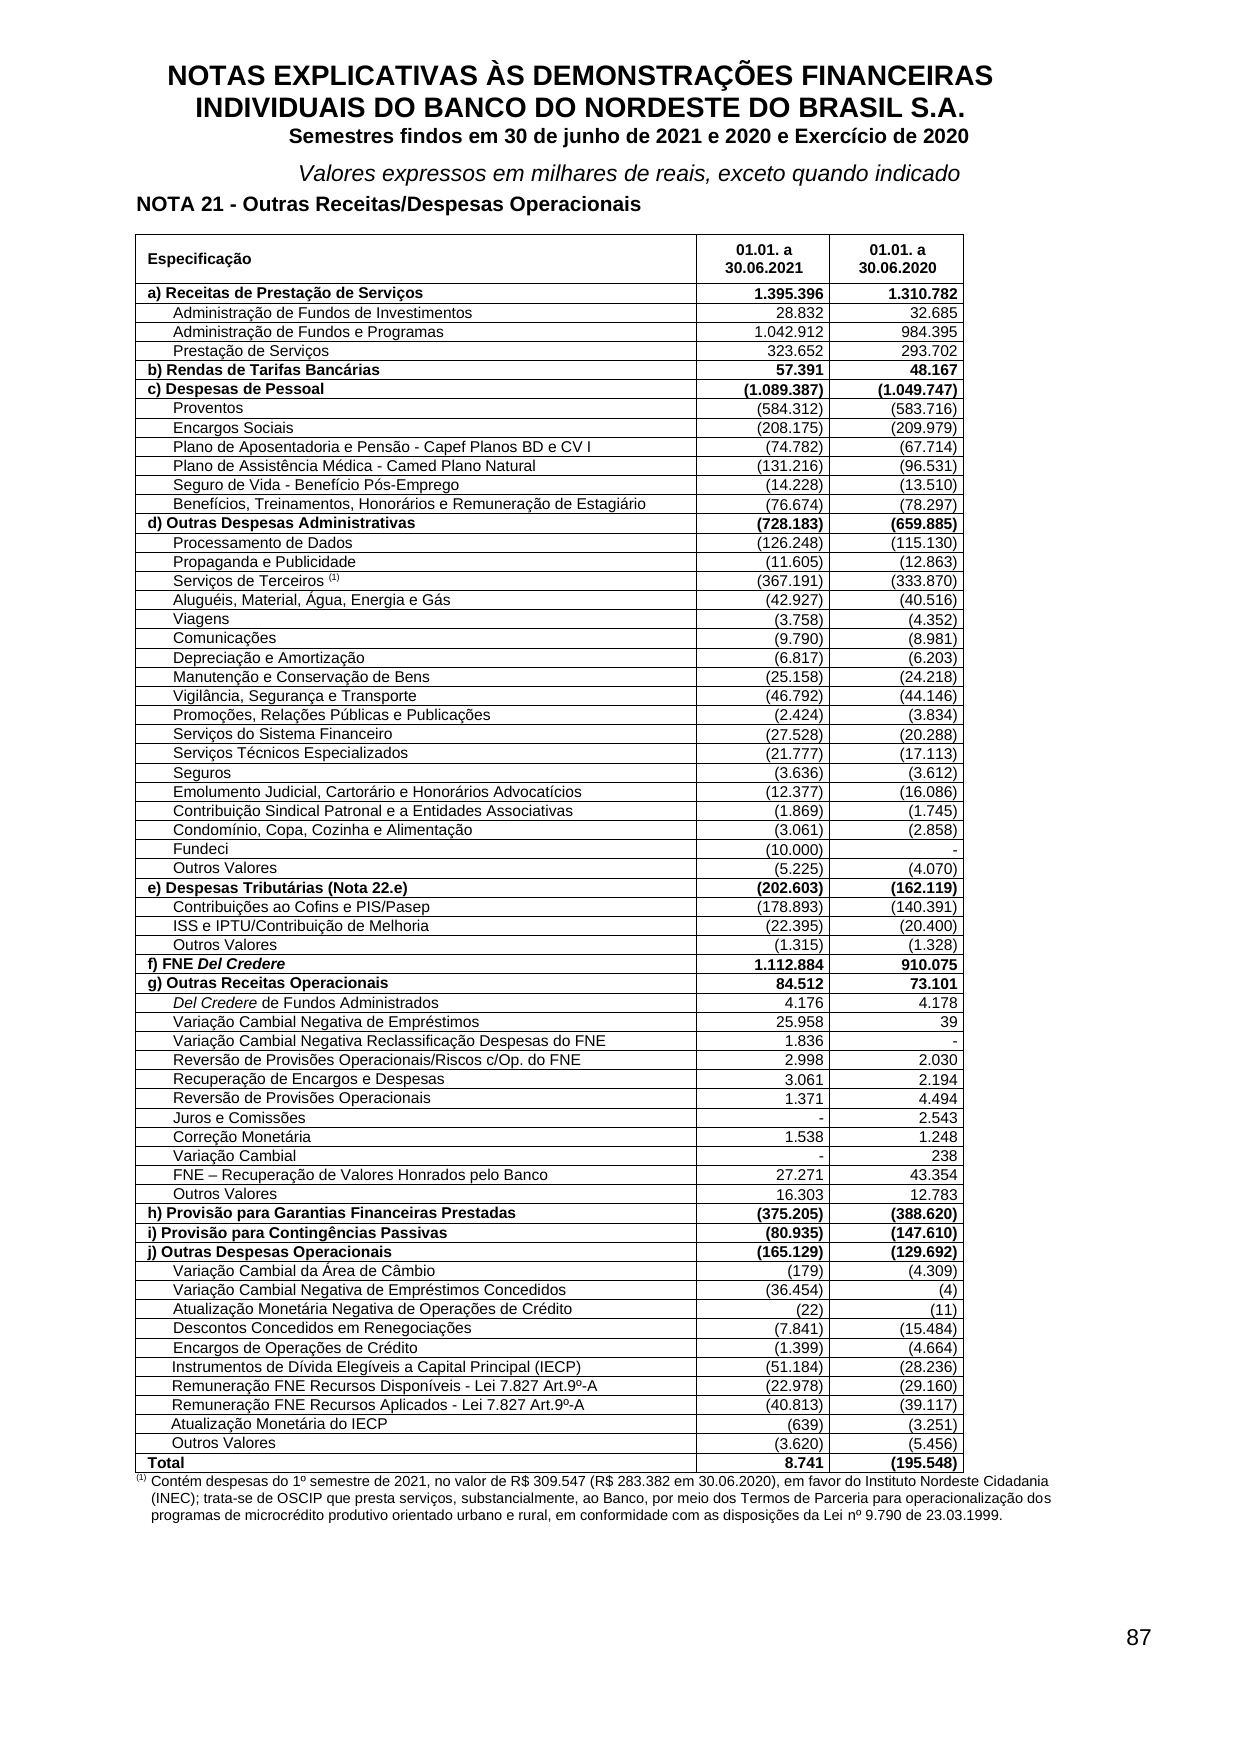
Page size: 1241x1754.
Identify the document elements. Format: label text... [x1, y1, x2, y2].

table_cell (4.664) [830, 1339, 963, 1357]
table_cell 1.310.782 [830, 284, 963, 302]
table_cell 84.512 [697, 974, 829, 992]
table_cell (131.216) [697, 457, 829, 475]
table_cell (178.893) [697, 898, 829, 916]
table_cell (27.528) [697, 725, 829, 743]
table_cell FNE – Recuperação de Valores Honrados pelo Banco [136, 1166, 696, 1184]
table_cell a) Receitas de Prestação de Serviços [136, 284, 696, 302]
table_cell (126.248) [697, 534, 829, 552]
table_cell Administração de Fundos e Programas [136, 323, 696, 341]
table_cell Variação Cambial [136, 1147, 696, 1165]
table_cell - [697, 1147, 829, 1165]
table_cell (388.620) [830, 1204, 963, 1222]
table_cell Variação Cambial Negativa de Empréstimos [136, 1013, 696, 1031]
table_cell (22.395) [697, 917, 829, 935]
table_cell Recuperação de Encargos e Despesas [136, 1070, 696, 1088]
table_cell (12.863) [830, 553, 963, 571]
table_cell Del Credere de Fundos Administrados [136, 994, 696, 1012]
table_cell (67.714) [830, 438, 963, 456]
table_cell (46.792) [697, 687, 829, 705]
table_cell 2.543 [830, 1109, 963, 1127]
table_cell Emolumento Judicial, Cartorário e Honorários Advocatícios [136, 783, 696, 801]
table_cell (3.061) [697, 821, 829, 839]
table_cell (195.548) [830, 1454, 963, 1472]
table_cell Encargos de Operações de Crédito [136, 1339, 696, 1357]
table_cell (179) [697, 1262, 829, 1280]
table_cell 1.371 [697, 1089, 829, 1107]
table_cell Serviços do Sistema Financeiro [136, 725, 696, 743]
table_cell (3.612) [830, 764, 963, 782]
table_cell (22.978) [697, 1377, 829, 1395]
table_cell (5.225) [697, 859, 829, 877]
table_cell 73.101 [830, 974, 963, 992]
table_cell i) Provisão para Contingências Passivas [136, 1224, 696, 1242]
table_cell 27.271 [697, 1166, 829, 1184]
table_cell (367.191) [697, 572, 829, 590]
table_cell 2.998 [697, 1051, 829, 1069]
table_cell (20.288) [830, 725, 963, 743]
table_cell Correção Monetária [136, 1128, 696, 1146]
table_cell Aluguéis, Material, Água, Energia e Gás [136, 591, 696, 609]
table_cell Administração de Fundos de Investimentos [136, 304, 696, 322]
table_cell 2.194 [830, 1070, 963, 1088]
table_cell 238 [830, 1147, 963, 1165]
table_cell (9.790) [697, 629, 829, 647]
table_cell Encargos Sociais [136, 419, 696, 437]
table_cell 8.741 [697, 1454, 829, 1472]
table_cell (3.758) [697, 610, 829, 628]
table_cell (17.113) [830, 744, 963, 762]
table_cell Vigilância, Segurança e Transporte [136, 687, 696, 705]
table_cell 39 [830, 1013, 963, 1031]
table_cell (208.175) [697, 419, 829, 437]
table_cell Propaganda e Publicidade [136, 553, 696, 571]
table_cell (22) [697, 1300, 829, 1318]
table_cell 1.538 [697, 1128, 829, 1146]
table_cell Contribuição Sindical Patronal e a Entidades Associativas [136, 802, 696, 820]
table_cell (20.400) [830, 917, 963, 935]
table_cell Viagens [136, 610, 696, 628]
table_cell (51.184) [697, 1358, 829, 1376]
table_cell (39.117) [830, 1396, 963, 1414]
table_cell Outros Valores [136, 859, 696, 877]
table_cell 1.395.396 [697, 284, 829, 302]
table_cell - [830, 840, 963, 858]
table_cell (584.312) [697, 399, 829, 417]
table_cell Plano de Aposentadoria e Pensão - Capef Planos BD e CV I [136, 438, 696, 456]
list Contém despesas do 1º semestre de 2021, no valor de R$ 309.547 (R$ 283.382 em 30.06.2020), em favor do Instituto Nordeste Cidadania (INEC); trata-se de OSCIP que presta serviços, substancialmente, ao Banco, por meio dos Termos de Parceria para operacionalização dos programas de microcrédito produtivo orientado urbano e rural, em conformidade com as disposições da Lei nº 9.790 de 23.03.1999. [136, 1473, 1051, 1523]
table_cell 2.030 [830, 1051, 963, 1069]
table_cell Variação Cambial Negativa Reclassificação Despesas do FNE [136, 1032, 696, 1050]
table_cell 1.836 [697, 1032, 829, 1050]
table_cell (659.885) [830, 514, 963, 532]
table_cell (7.841) [697, 1319, 829, 1337]
table_cell Descontos Concedidos em Renegociações [136, 1319, 696, 1337]
table_cell (80.935) [697, 1224, 829, 1242]
table_cell (12.377) [697, 783, 829, 801]
table_cell Atualização Monetária Negativa de Operações de Crédito [136, 1300, 696, 1318]
table_cell 57.391 [697, 361, 829, 379]
table_cell (4.309) [830, 1262, 963, 1280]
table_cell (36.454) [697, 1281, 829, 1299]
table_cell (25.158) [697, 668, 829, 686]
table_cell (1.049.747) [830, 380, 963, 398]
table_cell Fundeci [136, 840, 696, 858]
table_cell 1.042.912 [697, 323, 829, 341]
table_cell 4.178 [830, 994, 963, 1012]
table_cell (1.869) [697, 802, 829, 820]
table_cell (140.391) [830, 898, 963, 916]
table_cell (28.236) [830, 1358, 963, 1376]
table_cell Outros Valores [136, 1434, 696, 1452]
table_cell 984.395 [830, 323, 963, 341]
table_cell (11) [830, 1300, 963, 1318]
table_cell Reversão de Provisões Operacionais [136, 1089, 696, 1107]
table_header Especificação [136, 235, 696, 283]
table_cell Outros Valores [136, 936, 696, 954]
table_header 01.01. a 30.06.2020 [830, 235, 963, 283]
table_header 01.01. a 30.06.2021 [697, 235, 829, 283]
table_cell (639) [697, 1415, 829, 1433]
table_cell b) Rendas de Tarifas Bancárias [136, 361, 696, 379]
table_cell 32.685 [830, 304, 963, 322]
table_cell (16.086) [830, 783, 963, 801]
table_cell d) Outras Despesas Administrativas [136, 514, 696, 532]
table_cell 910.075 [830, 955, 963, 973]
table_cell (375.205) [697, 1204, 829, 1222]
table_cell 12.783 [830, 1185, 963, 1203]
table_cell (11.605) [697, 553, 829, 571]
table_cell (3.251) [830, 1415, 963, 1433]
table_cell 4.176 [697, 994, 829, 1012]
table_cell (6.203) [830, 649, 963, 667]
table_cell Variação Cambial da Área de Câmbio [136, 1262, 696, 1280]
table_cell (40.813) [697, 1396, 829, 1414]
table_cell Total [136, 1454, 696, 1472]
table_cell Depreciação e Amortização [136, 649, 696, 667]
table_cell Seguros [136, 764, 696, 782]
table_cell Proventos [136, 399, 696, 417]
table_cell (1.315) [697, 936, 829, 954]
table_cell 16.303 [697, 1185, 829, 1203]
table_cell (583.716) [830, 399, 963, 417]
table_cell (1.399) [697, 1339, 829, 1357]
table_cell (40.516) [830, 591, 963, 609]
table_cell Instrumentos de Dívida Elegíveis a Capital Principal (IECP) [136, 1358, 696, 1376]
table_cell 1.248 [830, 1128, 963, 1146]
table_cell (165.129) [697, 1243, 829, 1261]
table_cell (3.620) [697, 1434, 829, 1452]
table_cell 4.494 [830, 1089, 963, 1107]
table_cell Comunicações [136, 629, 696, 647]
table_cell (14.228) [697, 476, 829, 494]
table_cell Atualização Monetária do IECP [136, 1415, 696, 1433]
table_cell Variação Cambial Negativa de Empréstimos Concedidos [136, 1281, 696, 1299]
table_cell (10.000) [697, 840, 829, 858]
table_cell (2.424) [697, 706, 829, 724]
table_cell (333.870) [830, 572, 963, 590]
table_cell j) Outras Despesas Operacionais [136, 1243, 696, 1261]
table_cell Remuneração FNE Recursos Aplicados - Lei 7.827 Art.9º-A [136, 1396, 696, 1414]
table_cell Juros e Comissões [136, 1109, 696, 1127]
table_cell (29.160) [830, 1377, 963, 1395]
table_cell (24.218) [830, 668, 963, 686]
table_cell (96.531) [830, 457, 963, 475]
table_cell Condomínio, Copa, Cozinha e Alimentação [136, 821, 696, 839]
table_cell (1.089.387) [697, 380, 829, 398]
table_cell (2.858) [830, 821, 963, 839]
table_cell (44.146) [830, 687, 963, 705]
table_cell (1.745) [830, 802, 963, 820]
table_cell (5.456) [830, 1434, 963, 1452]
text NOTA 21 - Outras Receitas/Despesas Operacionais [136, 192, 1152, 216]
table_cell (76.674) [697, 495, 829, 513]
table_cell (78.297) [830, 495, 963, 513]
table_cell Prestação de Serviços [136, 342, 696, 360]
table_cell Seguro de Vida - Benefício Pós-Emprego [136, 476, 696, 494]
table_cell (4.352) [830, 610, 963, 628]
table_cell 25.958 [697, 1013, 829, 1031]
table_cell (728.183) [697, 514, 829, 532]
table_cell (209.979) [830, 419, 963, 437]
table_cell Outros Valores [136, 1185, 696, 1203]
table_cell (115.130) [830, 534, 963, 552]
table_cell c) Despesas de Pessoal [136, 380, 696, 398]
table_cell (21.777) [697, 744, 829, 762]
table_cell - [830, 1032, 963, 1050]
table_cell (162.119) [830, 879, 963, 897]
table_cell Promoções, Relações Públicas e Publicações [136, 706, 696, 724]
table_cell (4.070) [830, 859, 963, 877]
table_cell 28.832 [697, 304, 829, 322]
table_cell ISS e IPTU/Contribuição de Melhoria [136, 917, 696, 935]
table_cell (3.636) [697, 764, 829, 782]
table_cell f) FNE Del Credere [136, 955, 696, 973]
table_cell - [697, 1109, 829, 1127]
table_cell (202.603) [697, 879, 829, 897]
table_cell (129.692) [830, 1243, 963, 1261]
table_cell Serviços de Terceiros (1) [136, 572, 696, 590]
table_cell Reversão de Provisões Operacionais/Riscos c/Op. do FNE [136, 1051, 696, 1069]
table_cell Remuneração FNE Recursos Disponíveis - Lei 7.827 Art.9º-A [136, 1377, 696, 1395]
table_cell e) Despesas Tributárias (Nota 22.e) [136, 879, 696, 897]
table_cell 323.652 [697, 342, 829, 360]
table_cell Contribuições ao Cofins e PIS/Pasep [136, 898, 696, 916]
table_cell (13.510) [830, 476, 963, 494]
table_cell h) Provisão para Garantias Financeiras Prestadas [136, 1204, 696, 1222]
table_cell Benefícios, Treinamentos, Honorários e Remuneração de Estagiário [136, 495, 696, 513]
table_cell (4) [830, 1281, 963, 1299]
table_cell Manutenção e Conservação de Bens [136, 668, 696, 686]
table_cell (8.981) [830, 629, 963, 647]
table_cell 48.167 [830, 361, 963, 379]
table_cell 43.354 [830, 1166, 963, 1184]
table_cell 1.112.884 [697, 955, 829, 973]
table_cell Serviços Técnicos Especializados [136, 744, 696, 762]
table_cell 3.061 [697, 1070, 829, 1088]
table_cell g) Outras Receitas Operacionais [136, 974, 696, 992]
table_cell (74.782) [697, 438, 829, 456]
table_cell (15.484) [830, 1319, 963, 1337]
table_cell Processamento de Dados [136, 534, 696, 552]
table_cell (42.927) [697, 591, 829, 609]
table_cell (1.328) [830, 936, 963, 954]
table_cell (3.834) [830, 706, 963, 724]
table_cell 293.702 [830, 342, 963, 360]
table_cell Plano de Assistência Médica - Camed Plano Natural [136, 457, 696, 475]
table_cell (6.817) [697, 649, 829, 667]
table_cell (147.610) [830, 1224, 963, 1242]
